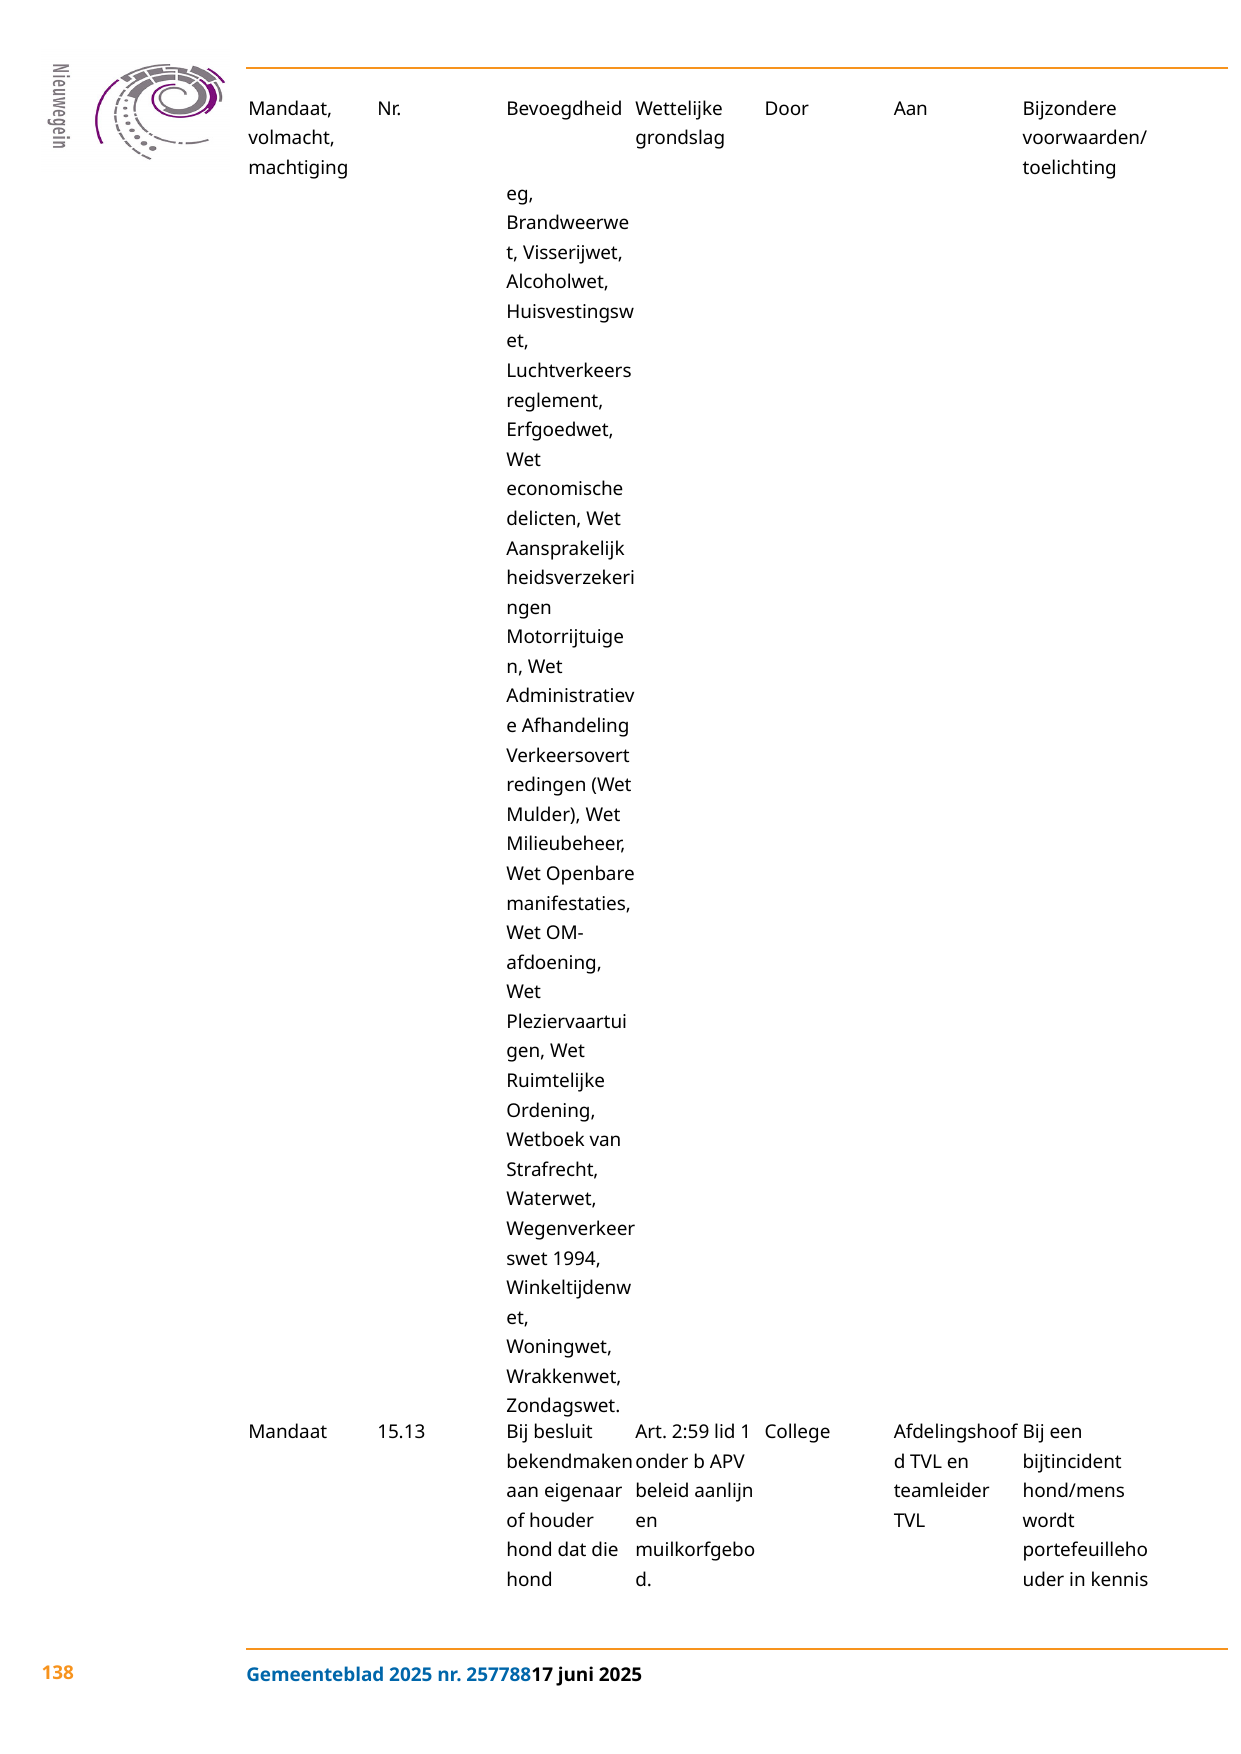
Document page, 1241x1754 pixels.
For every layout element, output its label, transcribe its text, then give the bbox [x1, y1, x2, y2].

table_cell Mandaat [248, 1418, 377, 1592]
table_cell eg, Brandweerwet, Visserijwet, Alcoholwet, Huisvestingswet, Luchtverkeersreglement, Erfgoedwet, Wet economische delicten, Wet Aansprakelijkheidsverzekeringen Motorrijtuigen, Wet Administratieve Afhandeling Verkeersovertredingen (Wet Mulder), Wet Milieubeheer, Wet Openbare manifestaties, Wet OM-afdoening, Wet Pleziervaartuigen, Wet Ruimtelijke Ordening, Wetboek van Strafrecht, Waterwet, Wegenverkeerswet 1994, Winkeltijdenwet, Woningwet, Wrakkenwet, Zondagswet. [506, 180, 635, 1418]
table_cell [377, 180, 506, 1418]
table_cell [764, 180, 893, 1418]
picture [41, 47, 231, 172]
table_cell [248, 180, 377, 1418]
table_header Bevoegdheid [506, 95, 635, 180]
table_header Door [764, 95, 893, 180]
table_cell [635, 180, 764, 1418]
table_cell Art. 2:59 lid 1 onder b APV beleid aanlijn en muilkorfgebod. [635, 1418, 764, 1592]
table_cell Bij een bijtincident hond/mens wordt portefeuillehouder in kennis [1023, 1418, 1152, 1592]
table_header Nr. [377, 95, 506, 180]
table_header Mandaat, volmacht, machtiging [248, 95, 377, 180]
table_cell [894, 180, 1022, 1418]
table_header Wettelijke grondslag [635, 95, 764, 180]
table_cell [1023, 180, 1152, 1418]
table_cell College [764, 1418, 893, 1592]
table_cell Afdelingshoofd TVL en teamleider TVL [894, 1418, 1022, 1592]
table_header Bijzondere voorwaarden/toelichting [1023, 95, 1152, 180]
table_cell Bij besluit bekendmaken aan eigenaar of houder hond dat die hond [506, 1418, 635, 1592]
table_cell 15.13 [377, 1418, 506, 1592]
table_header Aan [894, 95, 1022, 180]
